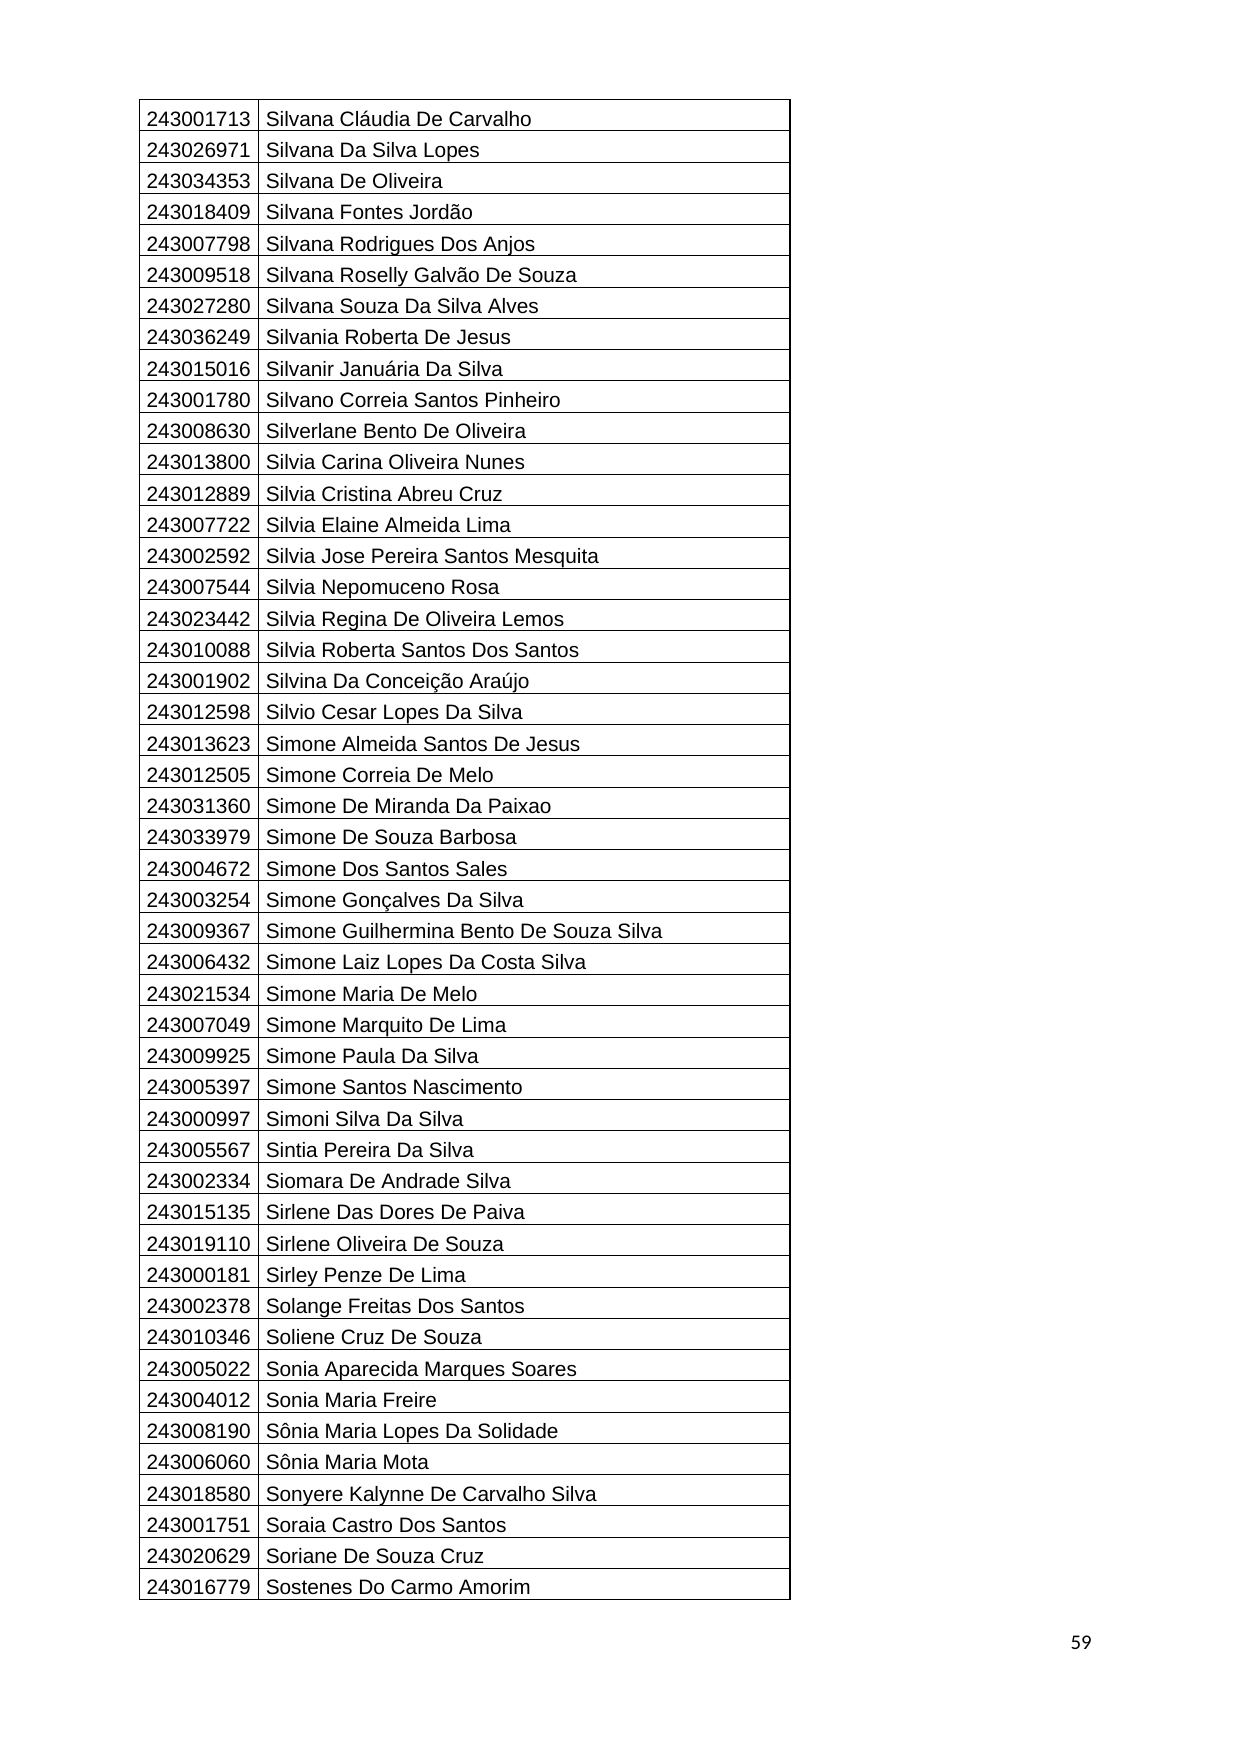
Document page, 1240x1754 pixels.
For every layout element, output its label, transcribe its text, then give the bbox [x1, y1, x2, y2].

table_cell Simone Dos Santos Sales [259, 850, 789, 880]
table_cell Sintia Pereira Da Silva [259, 1131, 789, 1162]
table_cell 243009367 [140, 913, 258, 943]
table_cell 243012889 [140, 475, 258, 505]
table_cell Simone Gonçalves Da Silva [259, 881, 789, 912]
table_cell Silvio Cesar Lopes Da Silva [259, 694, 789, 724]
table_cell Silvana Souza Da Silva Alves [259, 288, 789, 318]
table_cell 243026971 [140, 131, 258, 162]
table_cell 243012598 [140, 694, 258, 724]
table_cell Siomara De Andrade Silva [259, 1163, 789, 1193]
table_cell 243013800 [140, 444, 258, 474]
table_cell 243009518 [140, 256, 258, 287]
table_cell 243001780 [140, 381, 258, 412]
table_cell 243023442 [140, 600, 258, 630]
table_cell Sonyere Kalynne De Carvalho Silva [259, 1475, 789, 1505]
table_cell 243018580 [140, 1475, 258, 1505]
table_cell 243007544 [140, 569, 258, 599]
table_cell Solange Freitas Dos Santos [259, 1288, 789, 1318]
table_cell 243016779 [140, 1569, 258, 1599]
table_cell 243004012 [140, 1381, 258, 1412]
table_cell 243005022 [140, 1350, 258, 1380]
table_cell 243002334 [140, 1163, 258, 1193]
table_cell Silvana Da Silva Lopes [259, 131, 789, 162]
table_cell Silvana Roselly Galvão De Souza [259, 256, 789, 287]
table_cell Sirlene Oliveira De Souza [259, 1225, 789, 1255]
table_cell Soriane De Souza Cruz [259, 1538, 789, 1568]
table_cell 243033979 [140, 819, 258, 849]
table_cell 243005567 [140, 1131, 258, 1162]
table_cell Silvia Elaine Almeida Lima [259, 506, 789, 537]
table_cell Silvano Correia Santos Pinheiro [259, 381, 789, 412]
table_cell 243001902 [140, 663, 258, 693]
table_cell 243031360 [140, 788, 258, 818]
table_cell 243009925 [140, 1038, 258, 1068]
table_cell 243027280 [140, 288, 258, 318]
table_cell Sonia Aparecida Marques Soares [259, 1350, 789, 1380]
table_cell 243001713 [140, 100, 258, 130]
table_cell Soraia Castro Dos Santos [259, 1506, 789, 1537]
table_cell 243004672 [140, 850, 258, 880]
table_cell Simone De Souza Barbosa [259, 819, 789, 849]
table_cell Sirlene Das Dores De Paiva [259, 1194, 789, 1224]
table_cell 243000997 [140, 1100, 258, 1130]
table_cell 243007049 [140, 1006, 258, 1037]
table_cell 243021534 [140, 975, 258, 1005]
table_cell Simone Maria De Melo [259, 975, 789, 1005]
table_cell Sostenes Do Carmo Amorim [259, 1569, 789, 1599]
table_cell Silvana De Oliveira [259, 163, 789, 193]
table_cell 243001751 [140, 1506, 258, 1537]
table_cell 243000181 [140, 1256, 258, 1287]
table_cell Silverlane Bento De Oliveira [259, 413, 789, 443]
table_cell Simoni Silva Da Silva [259, 1100, 789, 1130]
table_cell 243018409 [140, 194, 258, 224]
table_cell 243019110 [140, 1225, 258, 1255]
table_cell Silvia Regina De Oliveira Lemos [259, 600, 789, 630]
table_cell Simone Guilhermina Bento De Souza Silva [259, 913, 789, 943]
table_cell Silvia Carina Oliveira Nunes [259, 444, 789, 474]
table_cell Soliene Cruz De Souza [259, 1319, 789, 1349]
table_cell Simone Marquito De Lima [259, 1006, 789, 1037]
table_cell 243012505 [140, 756, 258, 787]
table_cell Simone De Miranda Da Paixao [259, 788, 789, 818]
table_cell 243002592 [140, 538, 258, 568]
table_cell Simone Paula Da Silva [259, 1038, 789, 1068]
table_cell 243007798 [140, 225, 258, 255]
table_cell Silvania Roberta De Jesus [259, 319, 789, 349]
table_cell Simone Santos Nascimento [259, 1069, 789, 1099]
table_cell Sônia Maria Mota [259, 1444, 789, 1474]
table_cell 243008190 [140, 1413, 258, 1443]
table_cell Silvia Cristina Abreu Cruz [259, 475, 789, 505]
table_cell Silvana Rodrigues Dos Anjos [259, 225, 789, 255]
table_cell Simone Almeida Santos De Jesus [259, 725, 789, 755]
table_cell 243007722 [140, 506, 258, 537]
table_cell 243006060 [140, 1444, 258, 1474]
table_cell 243002378 [140, 1288, 258, 1318]
table_cell Sônia Maria Lopes Da Solidade [259, 1413, 789, 1443]
table_cell Silvia Roberta Santos Dos Santos [259, 631, 789, 662]
table_cell 243015016 [140, 350, 258, 380]
table_cell Silvanir Januária Da Silva [259, 350, 789, 380]
table_cell 243010088 [140, 631, 258, 662]
table_cell Sirley Penze De Lima [259, 1256, 789, 1287]
table_cell Silvana Cláudia De Carvalho [259, 100, 789, 130]
table_cell Silvina Da Conceição Araújo [259, 663, 789, 693]
table_cell Silvia Nepomuceno Rosa [259, 569, 789, 599]
table_cell Simone Laiz Lopes Da Costa Silva [259, 944, 789, 974]
table_cell 243005397 [140, 1069, 258, 1099]
table_cell Silvia Jose Pereira Santos Mesquita [259, 538, 789, 568]
table_cell 243034353 [140, 163, 258, 193]
table_cell Silvana Fontes Jordão [259, 194, 789, 224]
table_cell Simone Correia De Melo [259, 756, 789, 787]
table_cell 243003254 [140, 881, 258, 912]
table_cell 243015135 [140, 1194, 258, 1224]
table_cell 243006432 [140, 944, 258, 974]
table_cell 243010346 [140, 1319, 258, 1349]
table_cell 243013623 [140, 725, 258, 755]
table_cell 243036249 [140, 319, 258, 349]
table_cell Sonia Maria Freire [259, 1381, 789, 1412]
table_cell 243008630 [140, 413, 258, 443]
table_cell 243020629 [140, 1538, 258, 1568]
